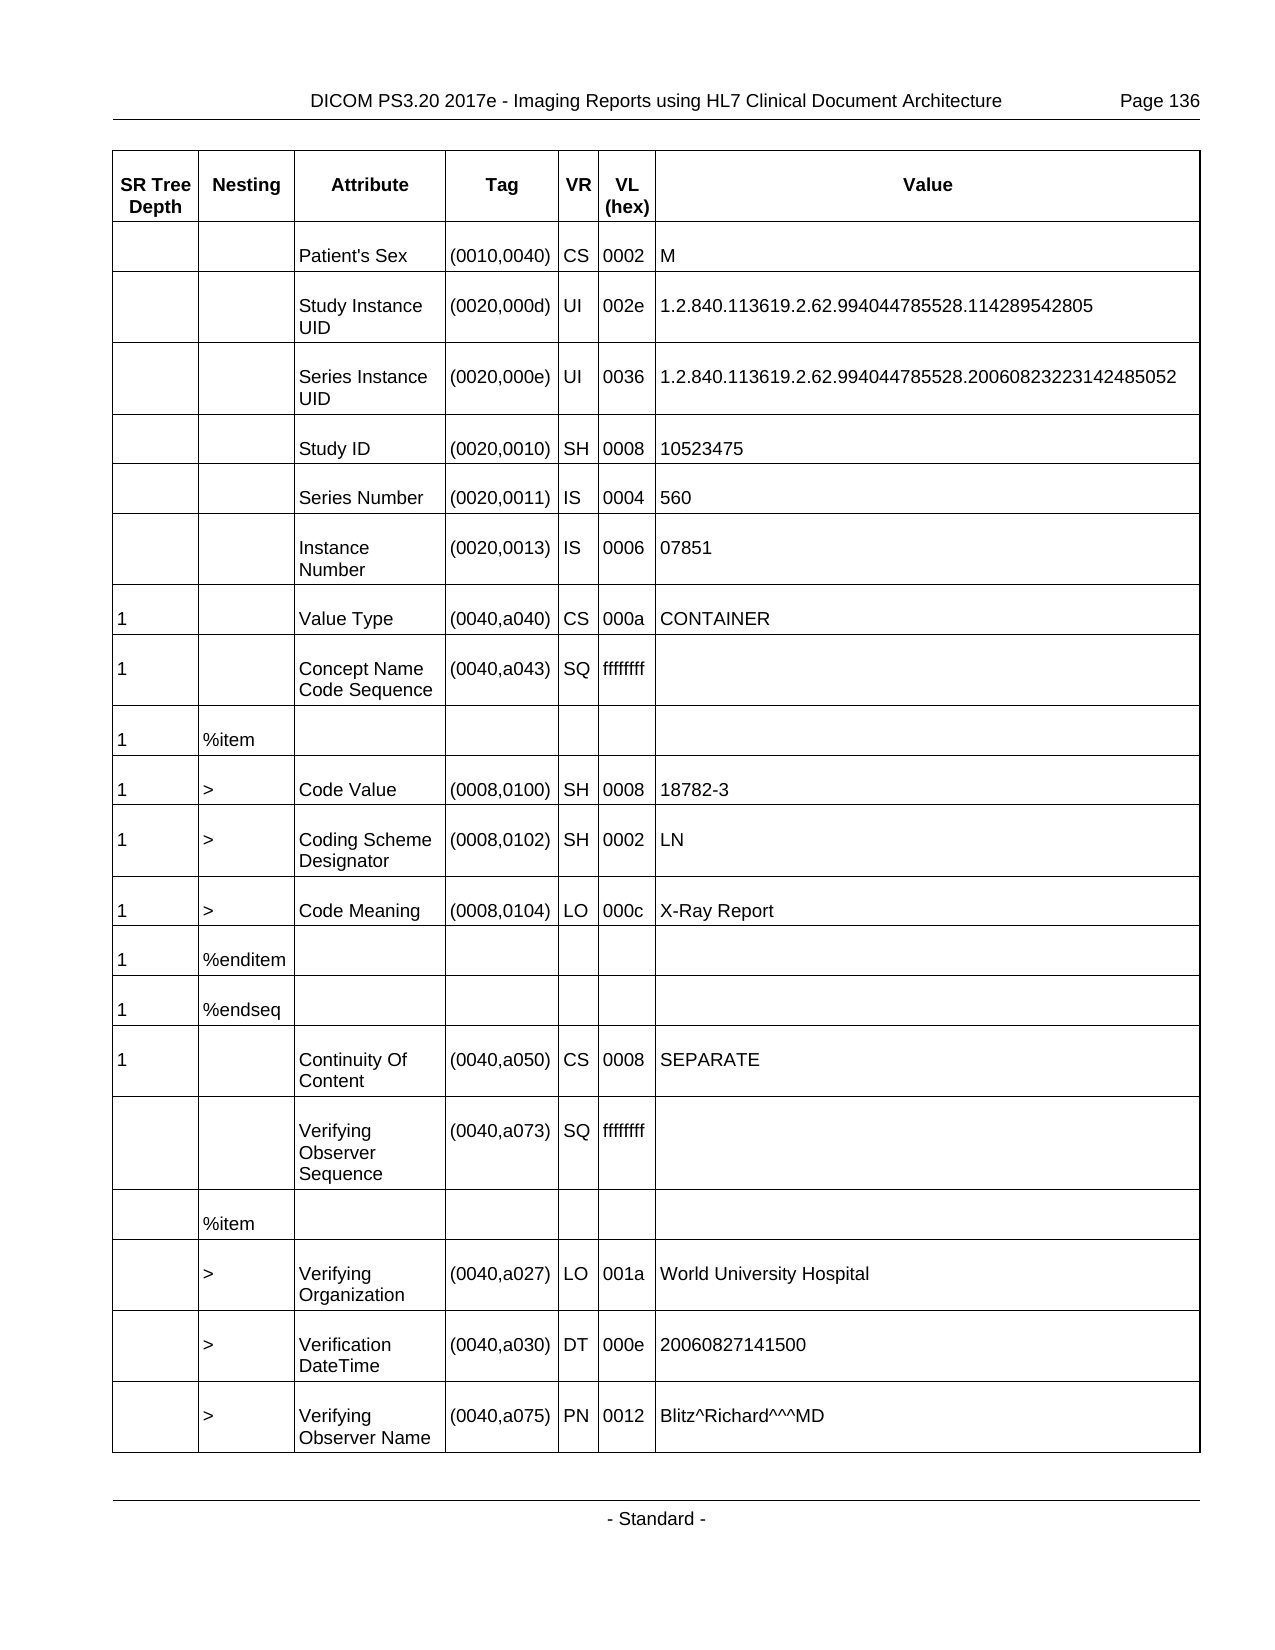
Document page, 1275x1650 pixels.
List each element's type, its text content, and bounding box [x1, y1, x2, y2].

table_cell ffffffff [599, 635, 655, 705]
table_cell Series Instance UID [295, 343, 445, 413]
table_cell IS [559, 514, 598, 584]
table_cell Verifying Observer Sequence [295, 1097, 445, 1189]
table_cell > [199, 756, 294, 804]
table_cell Verification DateTime [295, 1311, 445, 1381]
table_cell 1 [113, 877, 198, 925]
table_header Value [656, 151, 1199, 221]
table_cell [113, 343, 198, 413]
table_cell [199, 415, 294, 463]
table_cell IS [559, 464, 598, 513]
table_cell Study Instance UID [295, 272, 445, 342]
table_cell 0002 [599, 222, 655, 271]
table_header SR Tree Depth [113, 151, 198, 221]
table_cell (0008,0100) [446, 756, 558, 804]
table_cell (0020,000d) [446, 272, 558, 342]
table_cell [199, 464, 294, 513]
table_cell [113, 415, 198, 463]
table_cell SQ [559, 1097, 598, 1189]
table_cell SH [559, 756, 598, 804]
table_cell 0008 [599, 756, 655, 804]
table_cell SQ [559, 635, 598, 705]
table_cell > [199, 1311, 294, 1381]
table_cell (0008,0102) [446, 805, 558, 876]
table_cell 1.2.840.113619.2.62.994044785528.20060823223142485052 [656, 343, 1199, 413]
table_cell [113, 222, 198, 271]
table_cell %item [199, 1190, 294, 1238]
table_cell [199, 585, 294, 634]
table_cell (0040,a073) [446, 1097, 558, 1189]
table_cell SH [559, 415, 598, 463]
table_cell (0040,a043) [446, 635, 558, 705]
table_cell > [199, 1382, 294, 1452]
table_cell %item [199, 706, 294, 755]
table_cell [656, 635, 1199, 705]
table_cell 1 [113, 706, 198, 755]
table_cell [113, 1190, 198, 1238]
table_cell %endseq [199, 976, 294, 1025]
table_cell Series Number [295, 464, 445, 513]
table_cell Study ID [295, 415, 445, 463]
table_cell [656, 706, 1199, 755]
table_cell 002e [599, 272, 655, 342]
table_cell Value Type [295, 585, 445, 634]
table_cell 0006 [599, 514, 655, 584]
table_cell [559, 976, 598, 1025]
table_cell Code Meaning [295, 877, 445, 925]
table_cell [446, 706, 558, 755]
table_cell > [199, 805, 294, 876]
table_cell [446, 976, 558, 1025]
table_cell [295, 706, 445, 755]
table_cell 1 [113, 635, 198, 705]
table_cell (0020,0011) [446, 464, 558, 513]
table_cell [446, 926, 558, 975]
table_cell 07851 [656, 514, 1199, 584]
table_cell [199, 343, 294, 413]
table_cell [113, 1311, 198, 1381]
table_cell Patient's Sex [295, 222, 445, 271]
table_cell 1 [113, 926, 198, 975]
table_cell [599, 706, 655, 755]
table_cell 0008 [599, 415, 655, 463]
table_cell SH [559, 805, 598, 876]
table_cell Concept Name Code Sequence [295, 635, 445, 705]
table_cell X-Ray Report [656, 877, 1199, 925]
table_cell Code Value [295, 756, 445, 804]
table_cell > [199, 877, 294, 925]
table_cell %enditem [199, 926, 294, 975]
table_cell [199, 222, 294, 271]
table_cell Instance Number [295, 514, 445, 584]
table_cell LO [559, 1240, 598, 1310]
table_cell CS [559, 222, 598, 271]
table_cell [113, 464, 198, 513]
table_cell UI [559, 272, 598, 342]
table_cell [559, 926, 598, 975]
table_header VL (hex) [599, 151, 655, 221]
table_cell ffffffff [599, 1097, 655, 1189]
table_cell [113, 272, 198, 342]
table_cell 001a [599, 1240, 655, 1310]
table_cell [599, 976, 655, 1025]
table_cell 10523475 [656, 415, 1199, 463]
table_header Tag [446, 151, 558, 221]
table_cell [113, 1382, 198, 1452]
table_cell M [656, 222, 1199, 271]
table_header Attribute [295, 151, 445, 221]
table_cell LN [656, 805, 1199, 876]
table_cell [199, 272, 294, 342]
table_cell (0040,a030) [446, 1311, 558, 1381]
table_cell 0012 [599, 1382, 655, 1452]
table_cell 1 [113, 976, 198, 1025]
table_cell [599, 1190, 655, 1238]
table_cell Continuity Of Content [295, 1026, 445, 1096]
table_cell Blitz^Richard^^^MD [656, 1382, 1199, 1452]
table_cell PN [559, 1382, 598, 1452]
table_cell (0020,0010) [446, 415, 558, 463]
table_cell [295, 926, 445, 975]
table_cell [599, 926, 655, 975]
table_cell [113, 1097, 198, 1189]
table_cell 1 [113, 756, 198, 804]
table_cell > [199, 1240, 294, 1310]
table_cell Verifying Organization [295, 1240, 445, 1310]
table_cell [656, 926, 1199, 975]
table_cell [199, 635, 294, 705]
table_cell CONTAINER [656, 585, 1199, 634]
table_cell CS [559, 585, 598, 634]
table_cell [199, 1097, 294, 1189]
table_cell 0004 [599, 464, 655, 513]
table_cell [199, 514, 294, 584]
table_cell (0040,a075) [446, 1382, 558, 1452]
table_cell 560 [656, 464, 1199, 513]
table_cell (0040,a050) [446, 1026, 558, 1096]
table_cell [656, 1097, 1199, 1189]
table_cell 1 [113, 805, 198, 876]
table_cell [656, 1190, 1199, 1238]
table_cell (0008,0104) [446, 877, 558, 925]
table_cell 18782-3 [656, 756, 1199, 804]
table_cell 0036 [599, 343, 655, 413]
table_cell 1.2.840.113619.2.62.994044785528.114289542805 [656, 272, 1199, 342]
table_cell SEPARATE [656, 1026, 1199, 1096]
table_cell (0040,a027) [446, 1240, 558, 1310]
table_cell 0008 [599, 1026, 655, 1096]
table_cell [113, 514, 198, 584]
table_cell CS [559, 1026, 598, 1096]
table_header Nesting [199, 151, 294, 221]
table_cell [559, 1190, 598, 1238]
table_cell [199, 1026, 294, 1096]
table_cell 0002 [599, 805, 655, 876]
table_cell [113, 1240, 198, 1310]
table_cell [656, 976, 1199, 1025]
table_cell [295, 1190, 445, 1238]
table_cell 000c [599, 877, 655, 925]
table_cell (0020,0013) [446, 514, 558, 584]
table_cell World University Hospital [656, 1240, 1199, 1310]
table_cell [559, 706, 598, 755]
table_cell 000e [599, 1311, 655, 1381]
table_cell [446, 1190, 558, 1238]
table_cell 1 [113, 585, 198, 634]
table_cell DT [559, 1311, 598, 1381]
table_cell Verifying Observer Name [295, 1382, 445, 1452]
table_cell Coding Scheme Designator [295, 805, 445, 876]
table_cell 000a [599, 585, 655, 634]
table_cell LO [559, 877, 598, 925]
table_cell 20060827141500 [656, 1311, 1199, 1381]
table_cell (0040,a040) [446, 585, 558, 634]
table_cell [295, 976, 445, 1025]
table_cell UI [559, 343, 598, 413]
table_cell 1 [113, 1026, 198, 1096]
table_cell (0020,000e) [446, 343, 558, 413]
table_header VR [559, 151, 598, 221]
table_cell (0010,0040) [446, 222, 558, 271]
